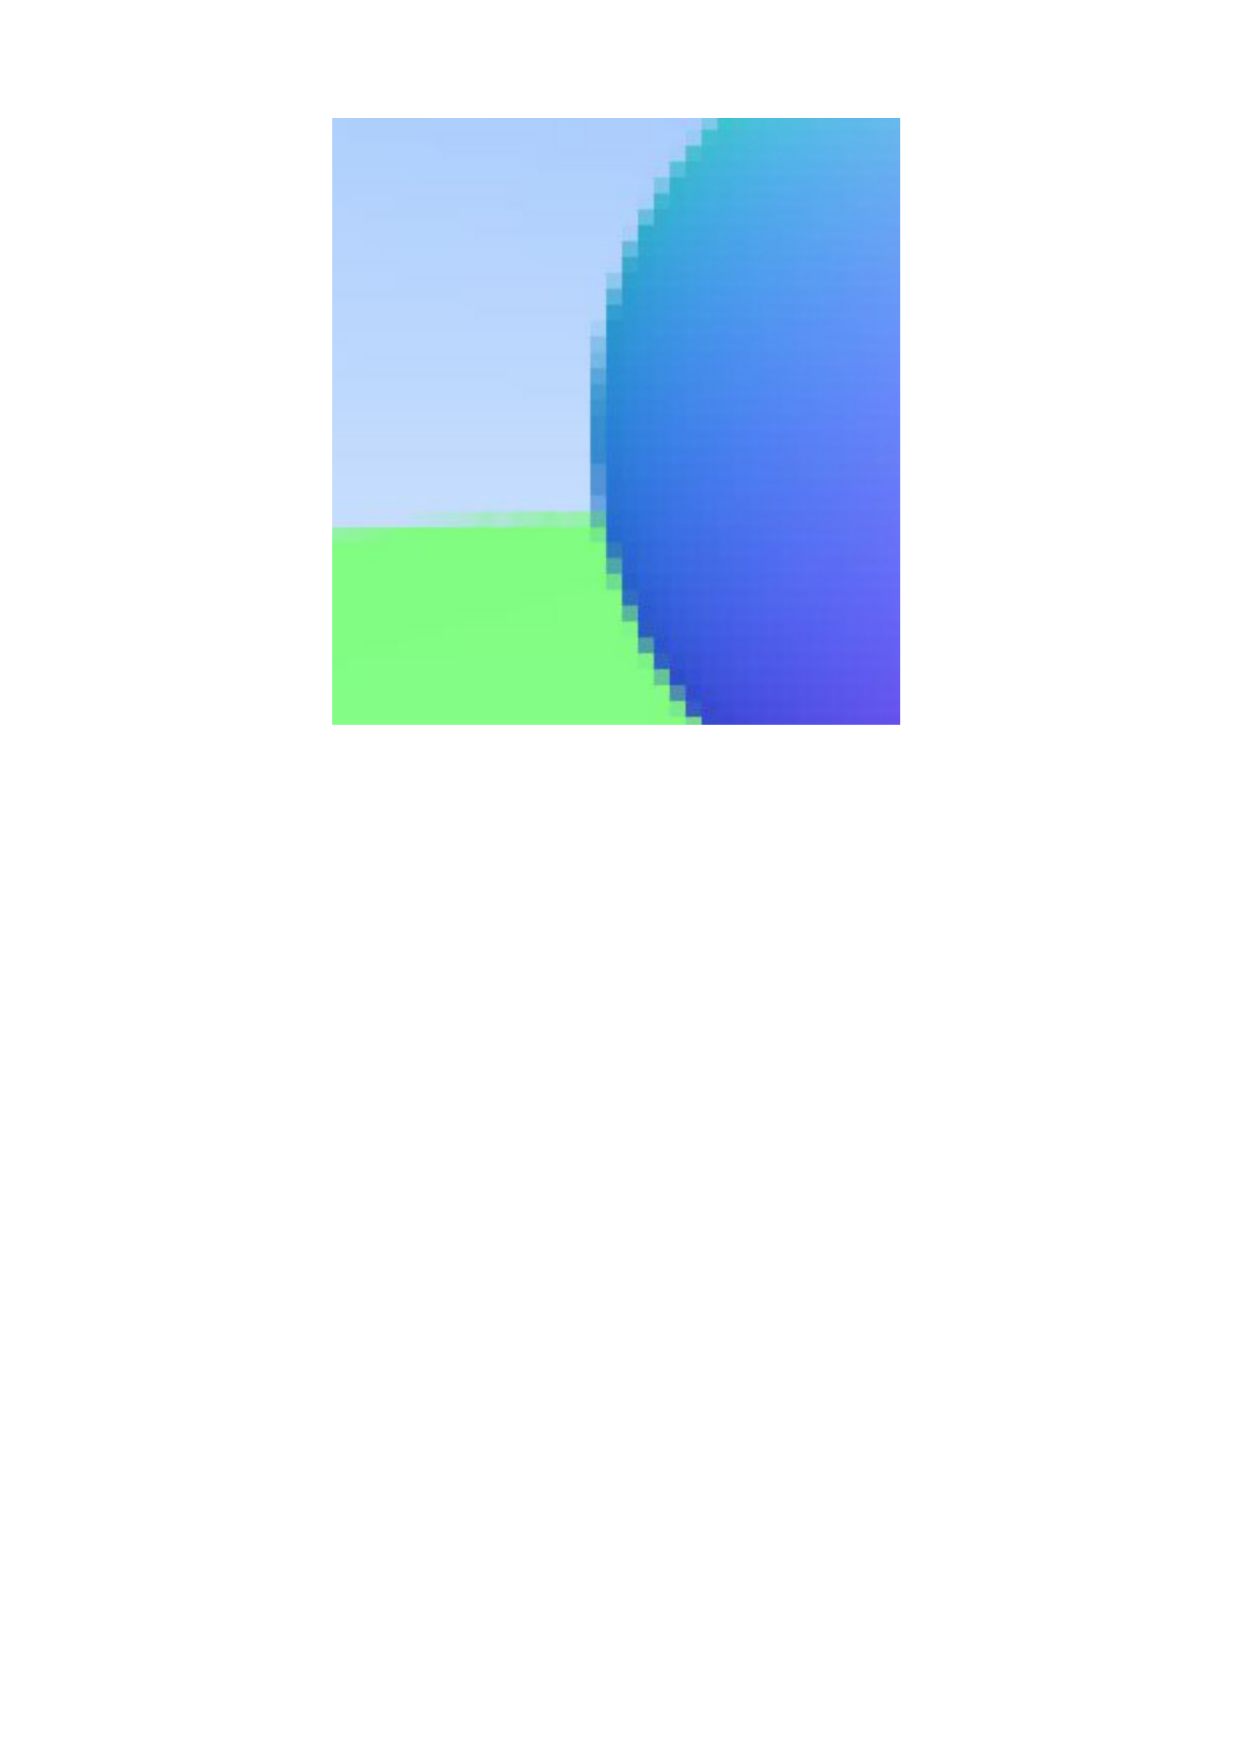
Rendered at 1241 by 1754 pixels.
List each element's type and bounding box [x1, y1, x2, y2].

picture [331, 118, 909, 730]
